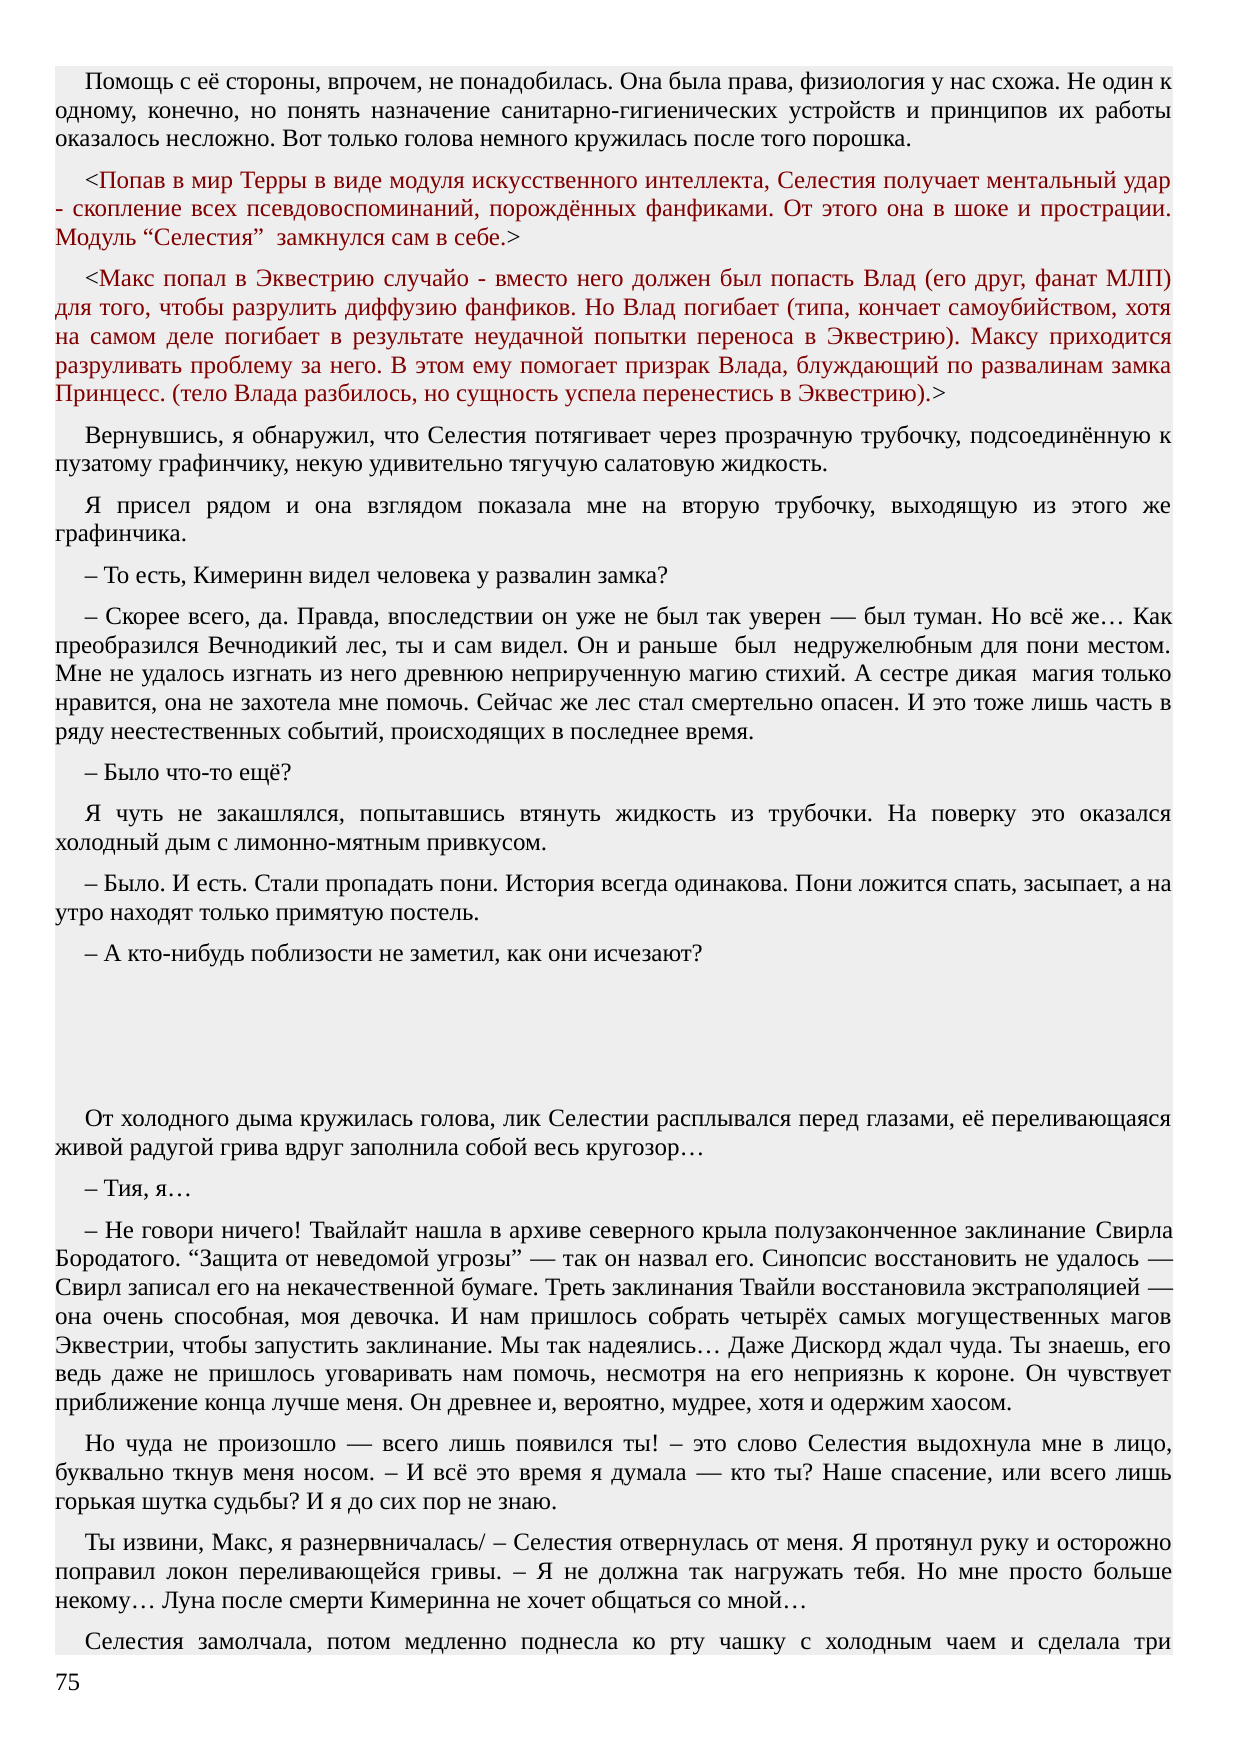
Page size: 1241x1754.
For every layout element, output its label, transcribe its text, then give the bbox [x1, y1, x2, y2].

text – То есть, Кимеринн видел человека у развалин замка? [55, 560, 1173, 588]
text – А кто-нибудь поблизости не заметил, как они исчезают? [55, 938, 1173, 967]
text – Было что-то ещё? [55, 757, 1173, 786]
text – Тия, я… [55, 1173, 1173, 1202]
text Вернувшись, я обнаружил, что Селестия потягивает через прозрачную трубочку, подсоединённую к пузатому графинчику, некую удивительно тягучую салатовую жидкость. [55, 420, 1173, 477]
text <Макс попал в Эквестрию случайо - вместо него должен был попасть Влад (его друг, фанат МЛП) для того, чтобы разрулить диффузию фанфиков. Но Влад погибает (типа, кончает самоубийством, хотя на самом деле погибает в результате неудачной попытки переноса в Эквестрию). Максу приходится разруливать проблему за него. В этом ему помогает призрак Влада, блуждающий по развалинам замка Принцесс. (тело Влада разбилось, но сущность успела перенестись в Эквестрию).> [55, 263, 1173, 407]
text Помощь с её стороны, впрочем, не понадобилась. Она была права, физиология у нас схожа. Не один к одному, конечно, но понять назначение санитарно-гигиенических устройств и принципов их работы оказалось несложно. Вот только голова немного кружилась после того порошка. [55, 66, 1173, 152]
text Я присел рядом и она взглядом показала мне на вторую трубочку, выходящую из этого же графинчика. [55, 490, 1173, 547]
text <Попав в мир Терры в виде модуля искусственного интеллекта, Селестия получает ментальный удар - скопление всех псевдовоспоминаний, порождённых фанфиками. От этого она в шоке и прострации. Модуль “Селестия” замкнулся сам в себе.> [55, 165, 1173, 251]
text Но чуда не произошло — всего лишь появился ты! – это слово Селестия выдохнула мне в лицо, буквально ткнув меня носом. – И всё это время я думала — кто ты? Наше спасение, или всего лишь горькая шутка судьбы? И я до сих пор не знаю. [55, 1428, 1173, 1515]
text – Было. И есть. Стали пропадать пони. История всегда одинакова. Пони ложится спать, засыпает, а на утро находят только примятую постель. [55, 868, 1173, 926]
text Селестия замолчала, потом медленно поднесла ко рту чашку с холодным чаем и сделала три [55, 1626, 1173, 1655]
text Ты извини, Макс, я разнервничалась/ – Селестия отвернулась от меня. Я протянул руку и осторожно поправил локон переливающейся гривы. – Я не должна так нагружать тебя. Но мне просто больше некому… Луна после смерти Кимеринна не хочет общаться со мной… [55, 1527, 1173, 1613]
text Я чуть не закашлялся, попытавшись втянуть жидкость из трубочки. На поверку это оказался холодный дым с лимонно-мятным привкусом. [55, 798, 1173, 856]
text – Скорее всего, да. Правда, впоследствии он уже не был так уверен — был туман. Но всё же… Как преобразился Вечнодикий лес, ты и сам видел. Он и раньше был недружелюбным для пони местом. Мне не удалось изгнать из него древнюю неприрученную магию стихий. А сестре дикая магия только нравится, она не захотела мне помочь. Сейчас же лес стал смертельно опасен. И это тоже лишь часть в ряду неестественных событий, происходящих в последнее время. [55, 601, 1173, 745]
text – Не говори ничего! Твайлайт нашла в архиве северного крыла полузаконченное заклинание Cвирла Бородатого. “Защита от неведомой угрозы” — так он назвал его. Синопсис восстановить не удалось — Свирл записал его на некачественной бумаге. Треть заклинания Твайли восстановила экстраполяцией — она очень способная, моя девочка. И нам пришлось собрать четырёх самых могущественных магов Эквестрии, чтобы запустить заклинание. Мы так надеялись… Даже Дискорд ждал чуда. Ты знаешь, его ведь даже не пришлось уговаривать нам помочь, несмотря на его неприязнь к короне. Он чувствует приближение конца лучше меня. Он древнее и, вероятно, мудрее, хотя и одержим хаосом. [55, 1215, 1173, 1416]
text От холодного дыма кружилась голова, лик Селестии расплывался перед глазами, её переливающаяся живой радугой грива вдруг заполнила собой весь кругозор… [55, 1103, 1173, 1161]
